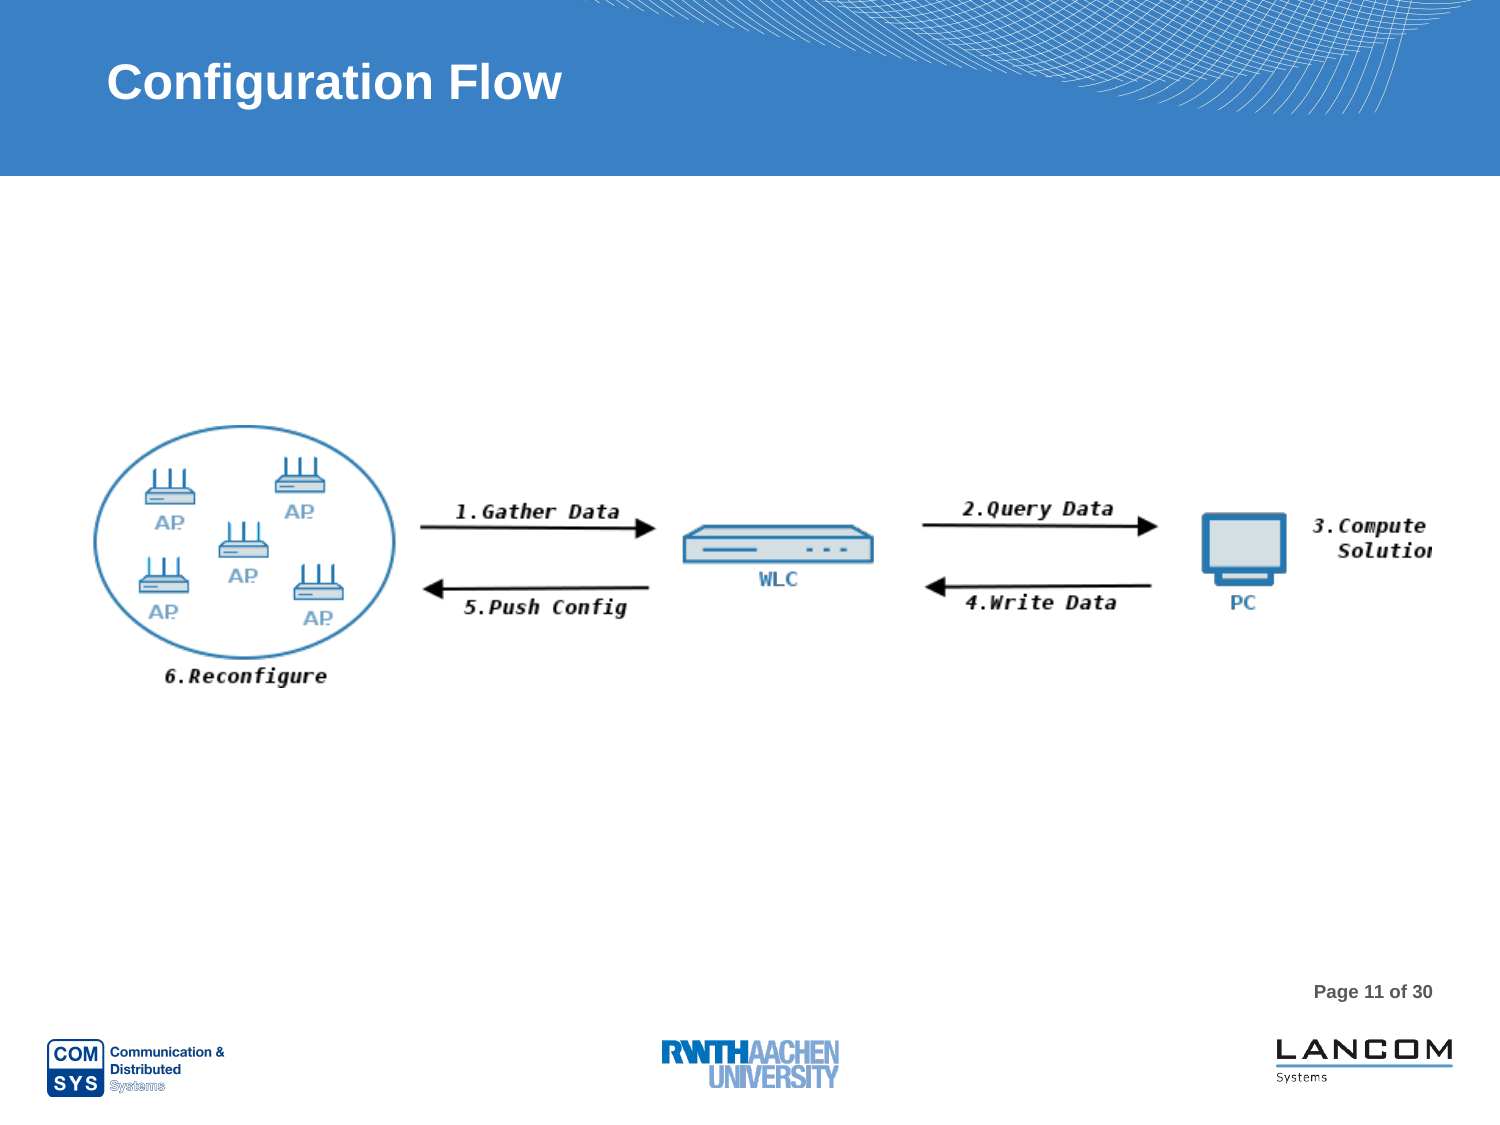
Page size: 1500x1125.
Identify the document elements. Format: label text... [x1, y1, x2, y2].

title Configuration Flow [106, 35, 1176, 110]
picture [0, 0, 1500, 176]
picture [47, 425, 1432, 688]
picture [1275, 1039, 1453, 1084]
